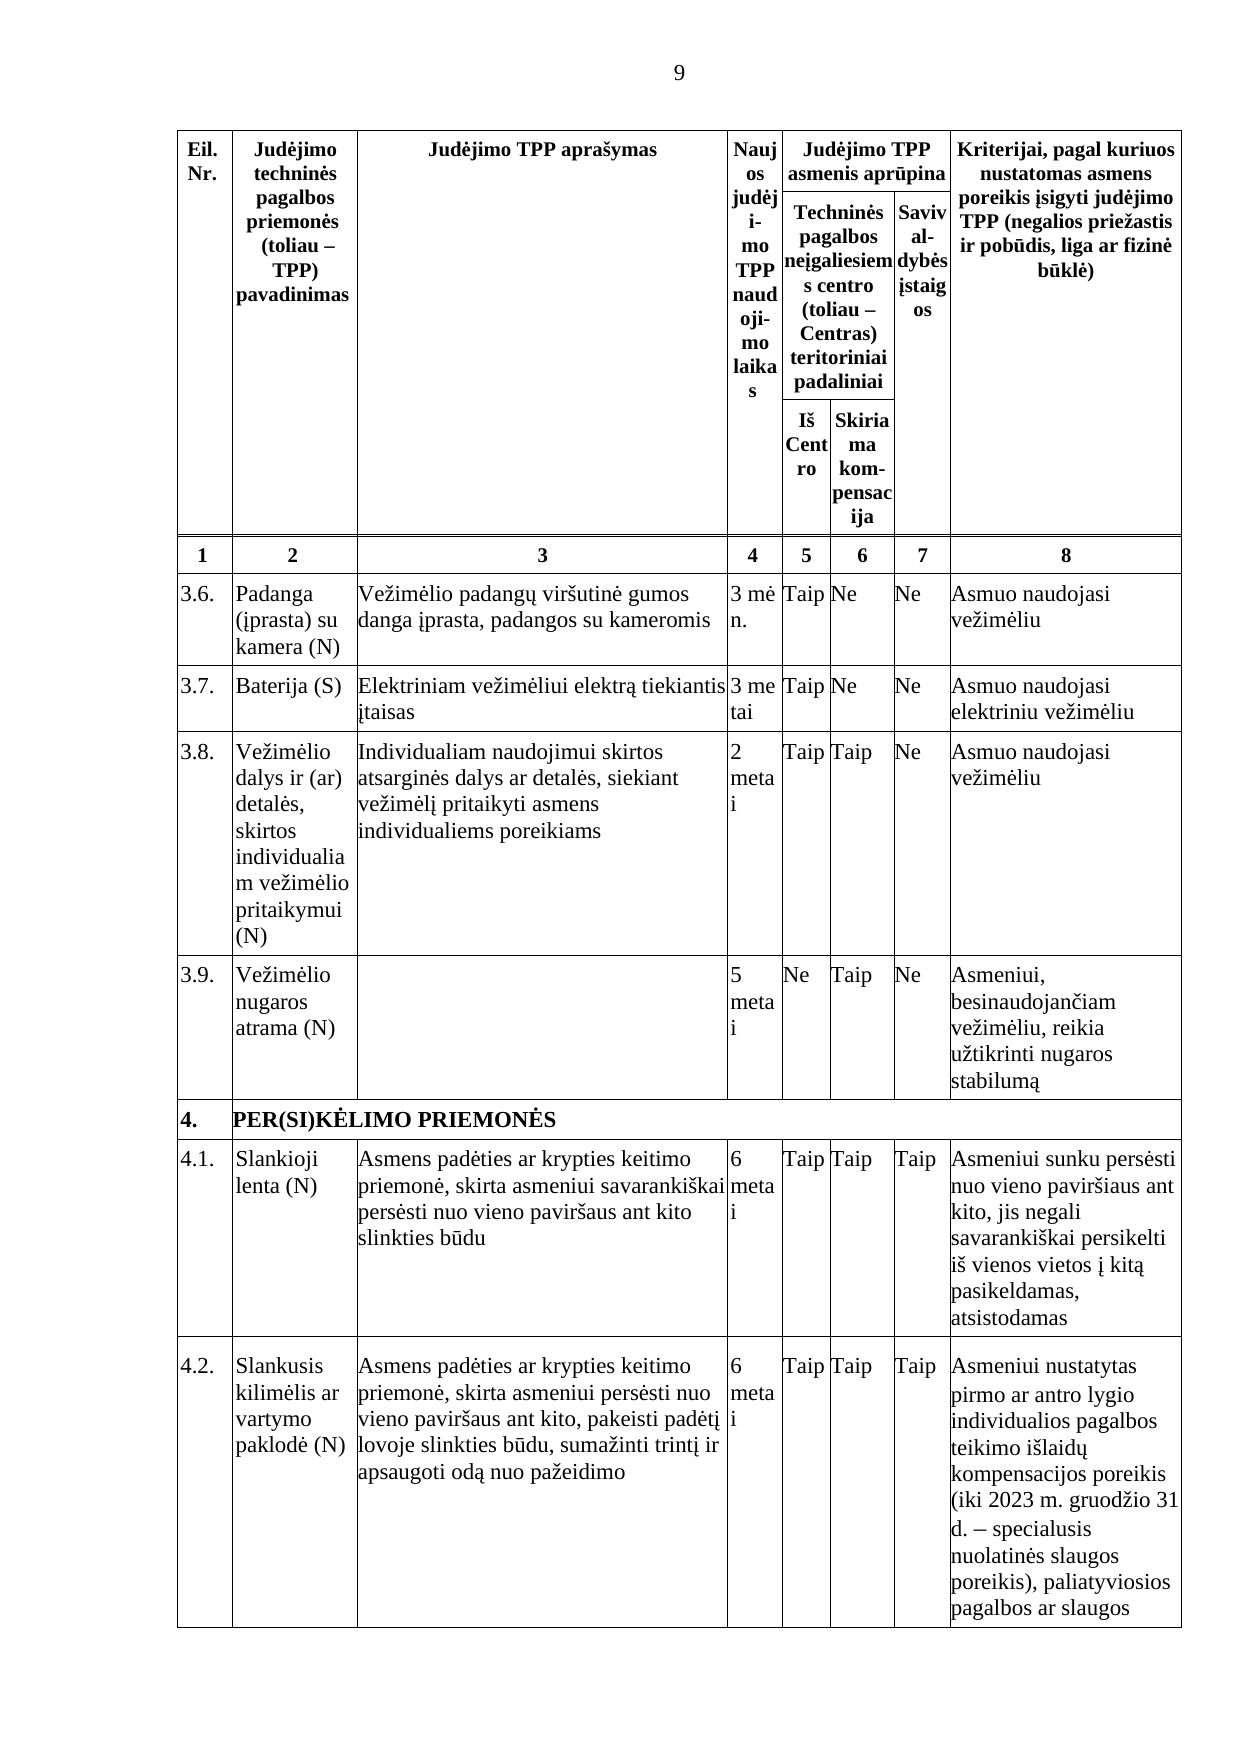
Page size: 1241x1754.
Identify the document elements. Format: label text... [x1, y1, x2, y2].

table_cell 3.6. [178, 574, 232, 665]
table_header Eil. Nr. [178, 131, 232, 534]
table_cell Taip [783, 666, 830, 731]
table_header Judėjimo TPP asmenis aprūpina [783, 131, 950, 191]
table_cell Savival-dybės įstaigos [895, 192, 950, 534]
table_cell Asmuo naudojasi vežimėliu [951, 574, 1181, 665]
table_cell Ne [895, 732, 950, 954]
table_header Judėjimo techninės pagalbos priemonės (toliau – TPP) pavadinimas [233, 131, 357, 534]
table_cell Slankioji lenta (N) [233, 1140, 357, 1336]
table_cell Asmeniui nustatytas pirmo ar antro lygio individualios pagalbos teikimo išlaidų kompensacijos poreikis (iki 2023 m. gruodžio 31 d. – specialusis nuolatinės slaugos poreikis), paliatyviosios pagalbos ar slaugos [951, 1337, 1181, 1627]
table_cell Padanga (įprasta) su kamera (N) [233, 574, 357, 665]
table_cell Iš Centro [783, 400, 830, 534]
table_cell Taip [783, 732, 830, 954]
table_header Naujos judėji- mo TPP naudoji-mo laikas [728, 131, 782, 534]
table_cell 5 metai [728, 956, 782, 1099]
table_cell Asmens padėties ar krypties keitimo priemonė, skirta asmeniui savarankiškai persėsti nuo vieno paviršaus ant kito slinkties būdu [358, 1140, 727, 1336]
table_cell 3 mėn. [728, 574, 782, 665]
table_cell Asmeniui, besinaudojančiam vežimėliu, reikia užtikrinti nugaros stabilumą [951, 956, 1181, 1099]
table_cell 5 [783, 537, 830, 573]
table_cell 4 [728, 537, 782, 573]
table_cell Ne [895, 574, 950, 665]
table_cell 3 [358, 537, 727, 573]
table_cell Slankusis kilimėlis ar vartymo paklodė (N) [233, 1337, 357, 1627]
table_cell 3.9. [178, 956, 232, 1099]
table_cell Asmuo naudojasi vežimėliu [951, 732, 1181, 954]
table_cell Taip [783, 1140, 830, 1336]
table_cell 4.2. [178, 1337, 232, 1627]
table_cell Taip [895, 1140, 950, 1336]
table_cell Ne [783, 956, 830, 1099]
table_cell Taip [783, 574, 830, 665]
table_cell Baterija (S) [233, 666, 357, 731]
table_cell Ne [831, 666, 894, 731]
table_cell Ne [895, 666, 950, 731]
table_cell 6 metai [728, 1337, 782, 1627]
table_cell Skiriama kom-pensacija [831, 400, 894, 534]
table_cell Taip [895, 1337, 950, 1627]
table_cell 2 metai [728, 732, 782, 954]
table_cell Vežimėlio dalys ir (ar) detalės, skirtos individualiam vežimėlio pritaikymui (N) [233, 732, 357, 954]
table_cell Taip [831, 732, 894, 954]
table_cell Taip [831, 1140, 894, 1336]
table_cell Individualiam naudojimui skirtos atsarginės dalys ar detalės, siekiant vežimėlį pritaikyti asmens individualiems poreikiams [358, 732, 727, 954]
table_cell Asmuo naudojasi elektriniu vežimėliu [951, 666, 1181, 731]
table_cell PER(SI)KĖLIMO PRIEMONĖS [233, 1100, 1181, 1138]
table_header Kriterijai, pagal kuriuos nustatomas asmens poreikis įsigyti judėjimo TPP (negalios priežastis ir pobūdis, liga ar fizinė būklė) [951, 131, 1181, 534]
table_header Judėjimo TPP aprašymas [358, 131, 727, 534]
table_cell [358, 956, 727, 1099]
table_cell 3 metai [728, 666, 782, 731]
table_cell Techninės pagalbos neįgaliesiems centro (toliau – Centras) teritoriniai padaliniai [783, 192, 894, 399]
table_cell 2 [233, 537, 357, 573]
table_cell 6 [831, 537, 894, 573]
table_cell Asmeniui sunku persėsti nuo vieno paviršiaus ant kito, jis negali savarankiškai persikelti iš vienos vietos į kitą pasikeldamas, atsistodamas [951, 1140, 1181, 1336]
table_cell Taip [831, 956, 894, 1099]
table_cell 3.7. [178, 666, 232, 731]
table_cell Taip [783, 1337, 830, 1627]
table_cell 6 metai [728, 1140, 782, 1336]
table_cell Ne [895, 956, 950, 1099]
table_cell Elektriniam vežimėliui elektrą tiekiantis įtaisas [358, 666, 727, 731]
table_cell Ne [831, 574, 894, 665]
table_cell Vežimėlio padangų viršutinė gumos danga įprasta, padangos su kameromis [358, 574, 727, 665]
table_cell Taip [831, 1337, 894, 1627]
table_cell 8 [951, 537, 1181, 573]
table_cell Asmens padėties ar krypties keitimo priemonė, skirta asmeniui persėsti nuo vieno paviršaus ant kito, pakeisti padėtį lovoje slinkties būdu, sumažinti trintį ir apsaugoti odą nuo pažeidimo [358, 1337, 727, 1627]
table_cell Vežimėlio nugaros atrama (N) [233, 956, 357, 1099]
table_cell 4. [178, 1100, 232, 1138]
table_cell 7 [895, 537, 950, 573]
table_cell 3.8. [178, 732, 232, 954]
table_cell 1 [178, 537, 232, 573]
table_cell 4.1. [178, 1140, 232, 1336]
